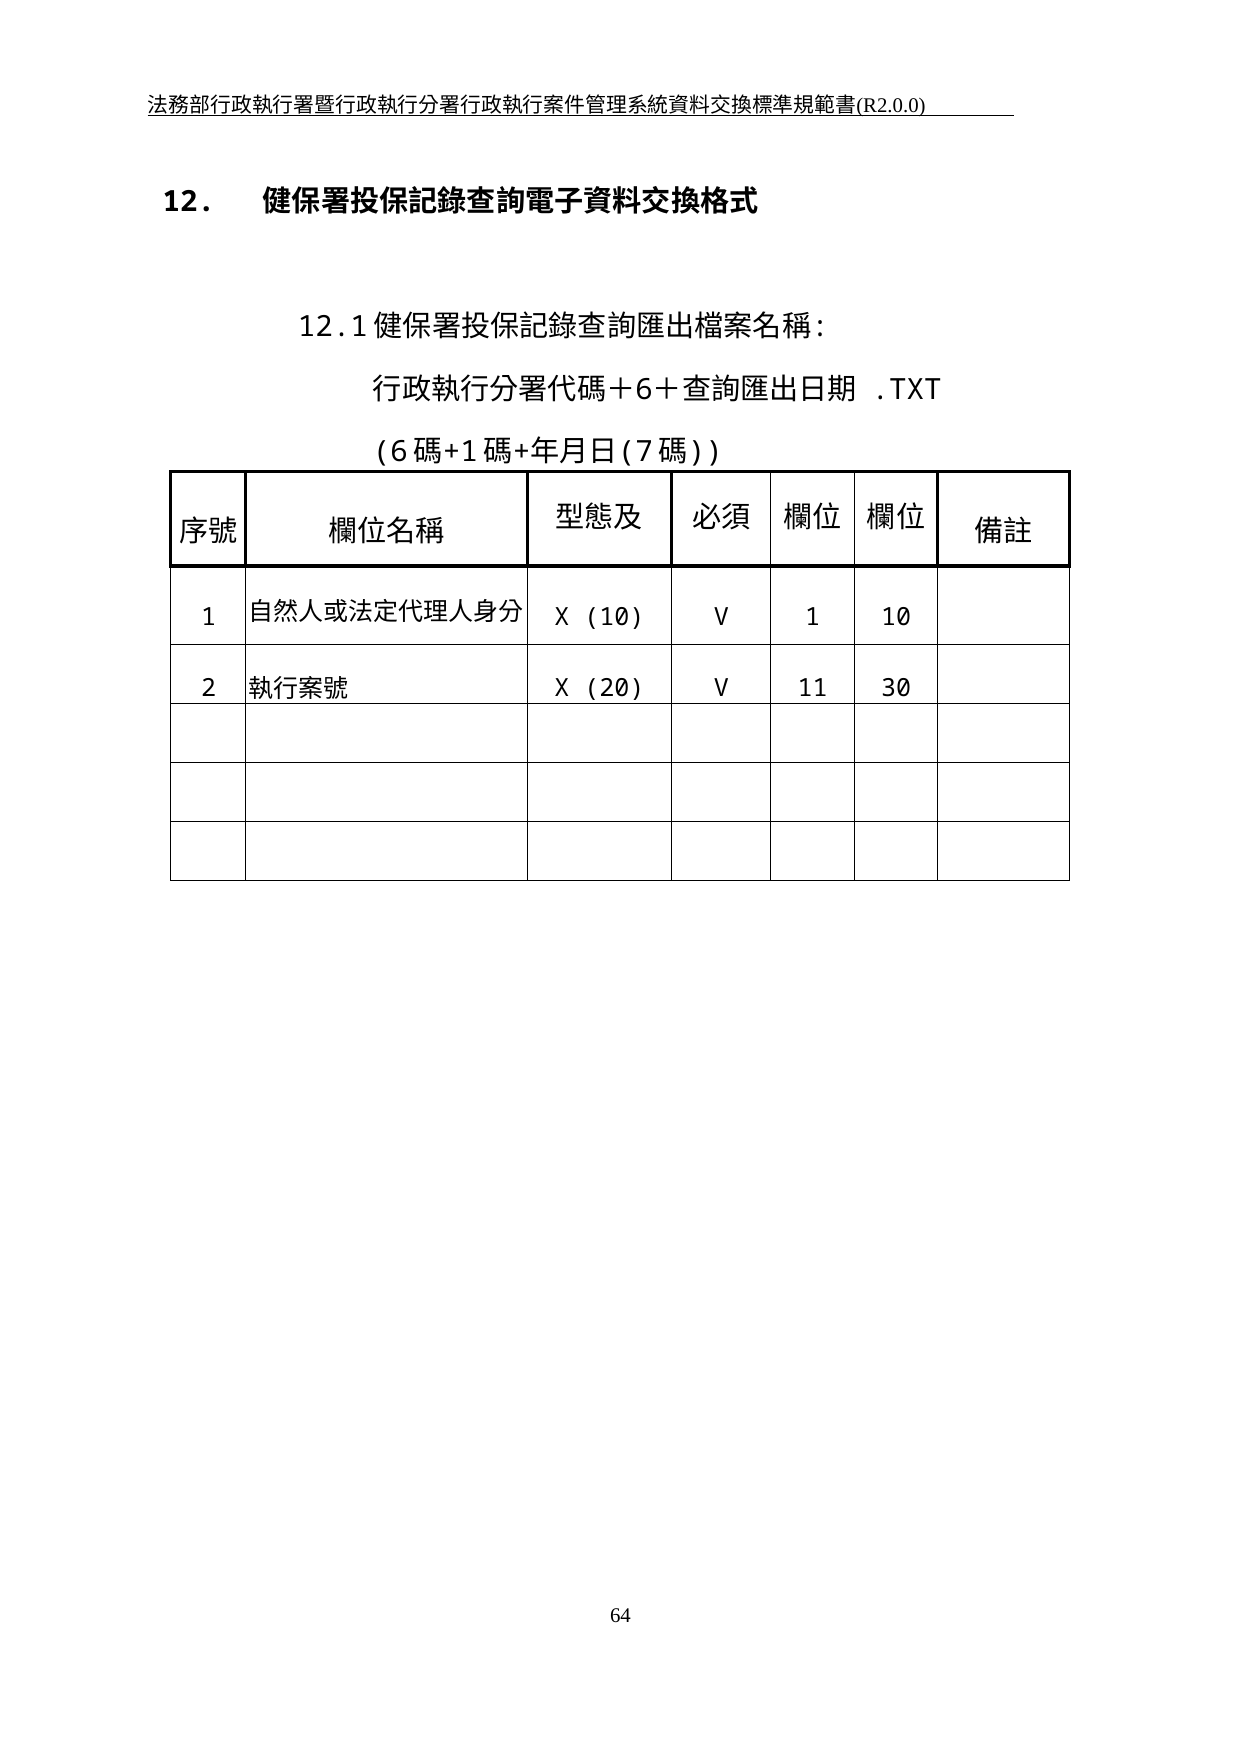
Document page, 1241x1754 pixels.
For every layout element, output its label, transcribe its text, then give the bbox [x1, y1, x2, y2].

table_header 必須 輸入 [673, 473, 770, 564]
table_cell [528, 763, 671, 821]
table_cell [938, 568, 1069, 644]
text 行政執行分署代碼＋6＋查詢匯出日期 .TXT [373, 345, 1092, 407]
table_cell [938, 822, 1069, 880]
table_header 欄位名稱 [247, 473, 526, 564]
table_header 型態及 字元長度 [529, 473, 670, 564]
table_cell [171, 704, 245, 762]
table_cell [528, 822, 671, 880]
table_cell [855, 822, 937, 880]
table_cell [771, 763, 854, 821]
table_cell [246, 763, 527, 821]
table_cell X (20) [528, 645, 671, 703]
table_header 備註 [939, 473, 1068, 564]
table_cell [938, 763, 1069, 821]
table_cell [246, 704, 527, 762]
table_cell [171, 822, 245, 880]
table_cell [528, 704, 671, 762]
table_cell 1 [771, 568, 854, 644]
table_header 欄位 迄 [855, 473, 936, 564]
table_cell [855, 763, 937, 821]
table_cell [938, 645, 1069, 703]
text 12.1健保署投保記錄查詢匯出檔案名稱: [298, 282, 1092, 345]
table_cell 30 [855, 645, 937, 703]
table_cell V [672, 645, 770, 703]
table_cell [672, 822, 770, 880]
table_cell [246, 822, 527, 880]
table_cell [171, 763, 245, 821]
table_cell [672, 763, 770, 821]
table_cell [771, 822, 854, 880]
table_cell 10 [855, 568, 937, 644]
table_cell [855, 704, 937, 762]
table_cell X (10) [528, 568, 671, 644]
table_cell 執行案號 [246, 645, 527, 703]
table_cell [938, 704, 1069, 762]
table_header 序號 [172, 473, 244, 564]
list 健保署投保記錄查詢電子資料交換格式 [162, 157, 1092, 220]
table_header 欄位 起 [771, 473, 854, 564]
text (6碼+1碼+年月日(7碼)) [373, 407, 1092, 470]
table_cell [771, 704, 854, 762]
table_cell 2 [171, 645, 245, 703]
table_cell [672, 704, 770, 762]
table_cell 11 [771, 645, 854, 703]
table_cell V [672, 568, 770, 644]
table_cell 1 [171, 568, 245, 644]
table_cell 自然人或法定代理人身分證字號 [246, 568, 527, 644]
